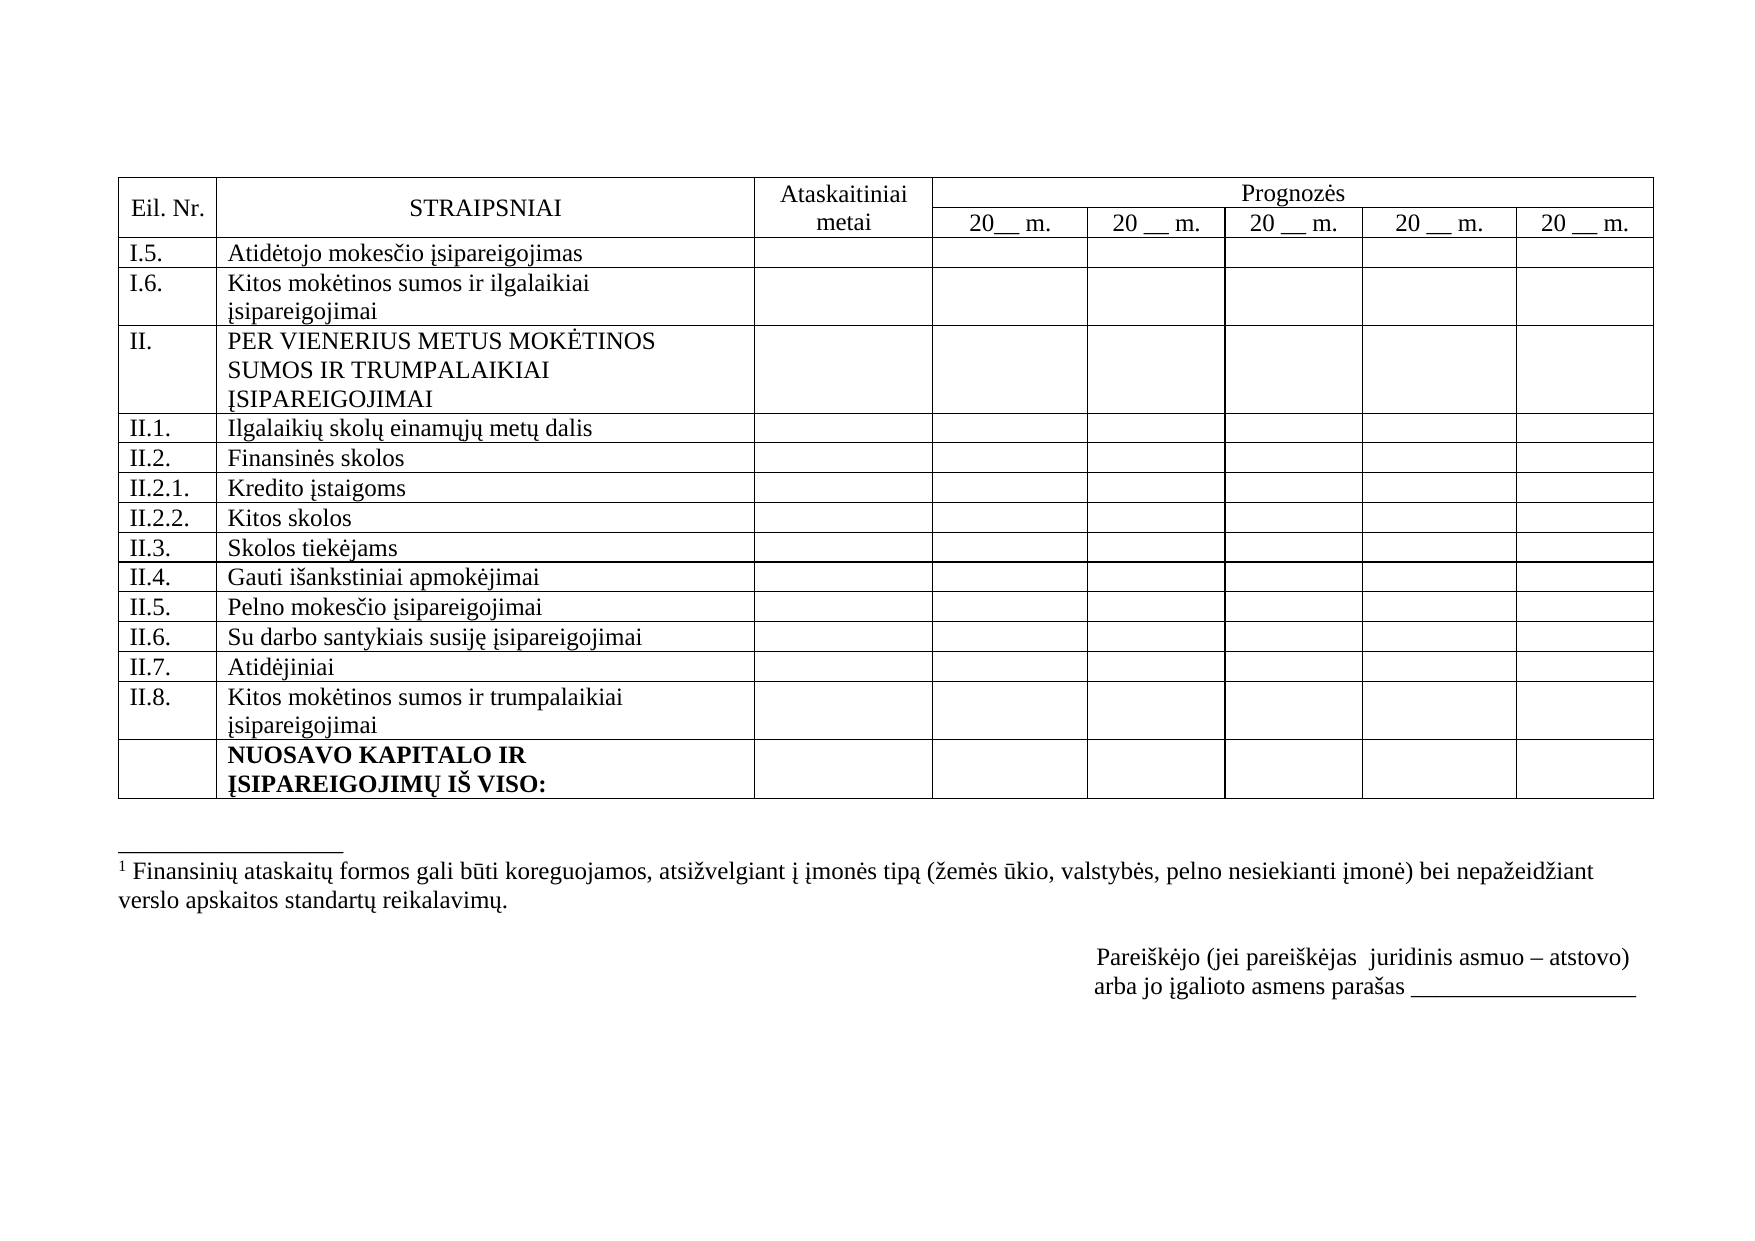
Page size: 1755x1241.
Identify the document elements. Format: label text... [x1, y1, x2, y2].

table_cell [1363, 473, 1516, 502]
table_cell [1226, 503, 1362, 532]
table_cell II.6. [119, 622, 216, 651]
table_cell [755, 443, 932, 472]
table_cell 20 __ m. [1517, 208, 1653, 237]
table_cell [1363, 503, 1516, 532]
table_cell [1088, 414, 1224, 442]
table_cell II.2.2. [119, 503, 216, 532]
table_cell [1226, 443, 1362, 472]
table_cell [1517, 592, 1653, 621]
table_cell [1226, 326, 1362, 412]
table_cell [933, 533, 1087, 561]
table_cell 20 __ m. [1363, 208, 1516, 237]
table_cell [1363, 414, 1516, 442]
table_cell NUOSAVO KAPITALO IR ĮSIPAREIGOJIMŲ IŠ VISO: [217, 740, 754, 798]
table_cell [933, 740, 1087, 798]
table_cell PER VIENERIUS METUS MOKĖTINOS SUMOS IR TRUMPALAIKIAI ĮSIPAREIGOJIMAI [217, 326, 754, 412]
table_cell Ilgalaikių skolų einamųjų metų dalis [217, 414, 754, 442]
table_cell [1088, 682, 1224, 739]
table_cell [1088, 268, 1224, 325]
table_cell [933, 652, 1087, 681]
table_cell [1517, 740, 1653, 798]
table_cell [755, 503, 932, 532]
table_cell Kitos mokėtinos sumos ir ilgalaikiai įsipareigojimai [217, 268, 754, 325]
table_cell [1088, 563, 1224, 591]
table_cell [1226, 268, 1362, 325]
table_cell [755, 473, 932, 502]
table_header STRAIPSNIAI [217, 178, 754, 237]
table_cell [1226, 592, 1362, 621]
table_cell Kitos skolos [217, 503, 754, 532]
table_header Eil. Nr. [119, 178, 216, 237]
table_cell [1363, 563, 1516, 591]
table_cell [933, 473, 1087, 502]
table_cell II.2.1. [119, 473, 216, 502]
table_cell [933, 503, 1087, 532]
table_cell [1226, 473, 1362, 502]
table_cell [755, 622, 932, 651]
table_cell [933, 326, 1087, 412]
table_cell [933, 563, 1087, 591]
table_cell [1517, 443, 1653, 472]
table_cell 20 __ m. [1088, 208, 1224, 237]
table_cell 20__ m. [933, 208, 1087, 237]
table_cell [1363, 268, 1516, 325]
table_cell [755, 533, 932, 561]
table_cell Gauti išankstiniai apmokėjimai [217, 563, 754, 591]
table_cell [755, 238, 932, 267]
table_cell I.6. [119, 268, 216, 325]
table_cell Kredito įstaigoms [217, 473, 754, 502]
table_cell [119, 740, 216, 798]
table_cell [1363, 238, 1516, 267]
table_cell [1517, 268, 1653, 325]
table_cell Atidėjiniai [217, 652, 754, 681]
table_cell [1088, 622, 1224, 651]
table_cell [1363, 326, 1516, 412]
table_cell Kitos mokėtinos sumos ir trumpalaikiai įsipareigojimai [217, 682, 754, 739]
table_cell [755, 326, 932, 412]
table_cell [1363, 533, 1516, 561]
table_cell [1226, 652, 1362, 681]
table_cell [1088, 443, 1224, 472]
table_cell [933, 238, 1087, 267]
table_cell II.7. [119, 652, 216, 681]
text __________________ [118, 827, 1636, 856]
table_cell Pelno mokesčio įsipareigojimai [217, 592, 754, 621]
table_cell [755, 682, 932, 739]
table_cell [1226, 682, 1362, 739]
table_cell Skolos tiekėjams [217, 533, 754, 561]
table_cell [1517, 652, 1653, 681]
table_cell [1088, 533, 1224, 561]
table_header Ataskaitiniai metai [755, 178, 932, 237]
table_cell [933, 414, 1087, 442]
table_cell [755, 563, 932, 591]
table_cell [1517, 533, 1653, 561]
table_cell [1363, 622, 1516, 651]
table_cell Atidėtojo mokesčio įsipareigojimas [217, 238, 754, 267]
table_cell II.4. [119, 563, 216, 591]
table_cell II. [119, 326, 216, 412]
table_cell [1517, 326, 1653, 412]
table_cell [1088, 652, 1224, 681]
table_cell [1517, 238, 1653, 267]
table_cell [1226, 622, 1362, 651]
table_cell [755, 740, 932, 798]
table_cell [933, 592, 1087, 621]
table_cell [1226, 563, 1362, 591]
table_cell [1517, 682, 1653, 739]
table_cell [755, 652, 932, 681]
text 1 Finansinių ataskaitų formos gali būti koreguojamos, atsižvelgiant į įmonės tipą (žemės ūkio, valstybės, pelno nesiekianti įmonė) bei nepažeidžiant verslo apskaitos standartų reikalavimų. [118, 856, 1636, 914]
table_cell [1088, 740, 1224, 798]
table_cell Su darbo santykiais susiję įsipareigojimai [217, 622, 754, 651]
table_cell [1363, 740, 1516, 798]
text arba jo įgalioto asmens parašas __________________ [118, 971, 1636, 1000]
table_cell [1088, 473, 1224, 502]
table_cell [1088, 592, 1224, 621]
table_cell [1517, 563, 1653, 591]
table_cell [1088, 503, 1224, 532]
table_cell [755, 268, 932, 325]
table_cell [1226, 533, 1362, 561]
table_cell II.2. [119, 443, 216, 472]
table_cell [933, 622, 1087, 651]
table_cell [933, 268, 1087, 325]
table_cell [755, 592, 932, 621]
table_cell [755, 414, 932, 442]
table_cell [1517, 503, 1653, 532]
table_cell [1517, 414, 1653, 442]
table_cell [1363, 682, 1516, 739]
table_cell II.1. [119, 414, 216, 442]
table_cell [1517, 473, 1653, 502]
table_cell [933, 682, 1087, 739]
table_cell I.5. [119, 238, 216, 267]
table_cell [1226, 740, 1362, 798]
table_cell II.3. [119, 533, 216, 561]
table_cell [1363, 443, 1516, 472]
table_cell II.5. [119, 592, 216, 621]
table_header Prognozės [933, 178, 1653, 207]
table_cell [1363, 592, 1516, 621]
table_cell [1363, 652, 1516, 681]
table_cell [1226, 238, 1362, 267]
table_cell 20 __ m. [1226, 208, 1362, 237]
table_cell [1226, 414, 1362, 442]
table_cell [1517, 622, 1653, 651]
table_cell II.8. [119, 682, 216, 739]
table_cell [933, 443, 1087, 472]
table_cell [1088, 238, 1224, 267]
text Pareiškėjo (jei pareiškėjas juridinis asmuo – atstovo) [118, 942, 1636, 971]
table_cell Finansinės skolos [217, 443, 754, 472]
table_cell [1088, 326, 1224, 412]
